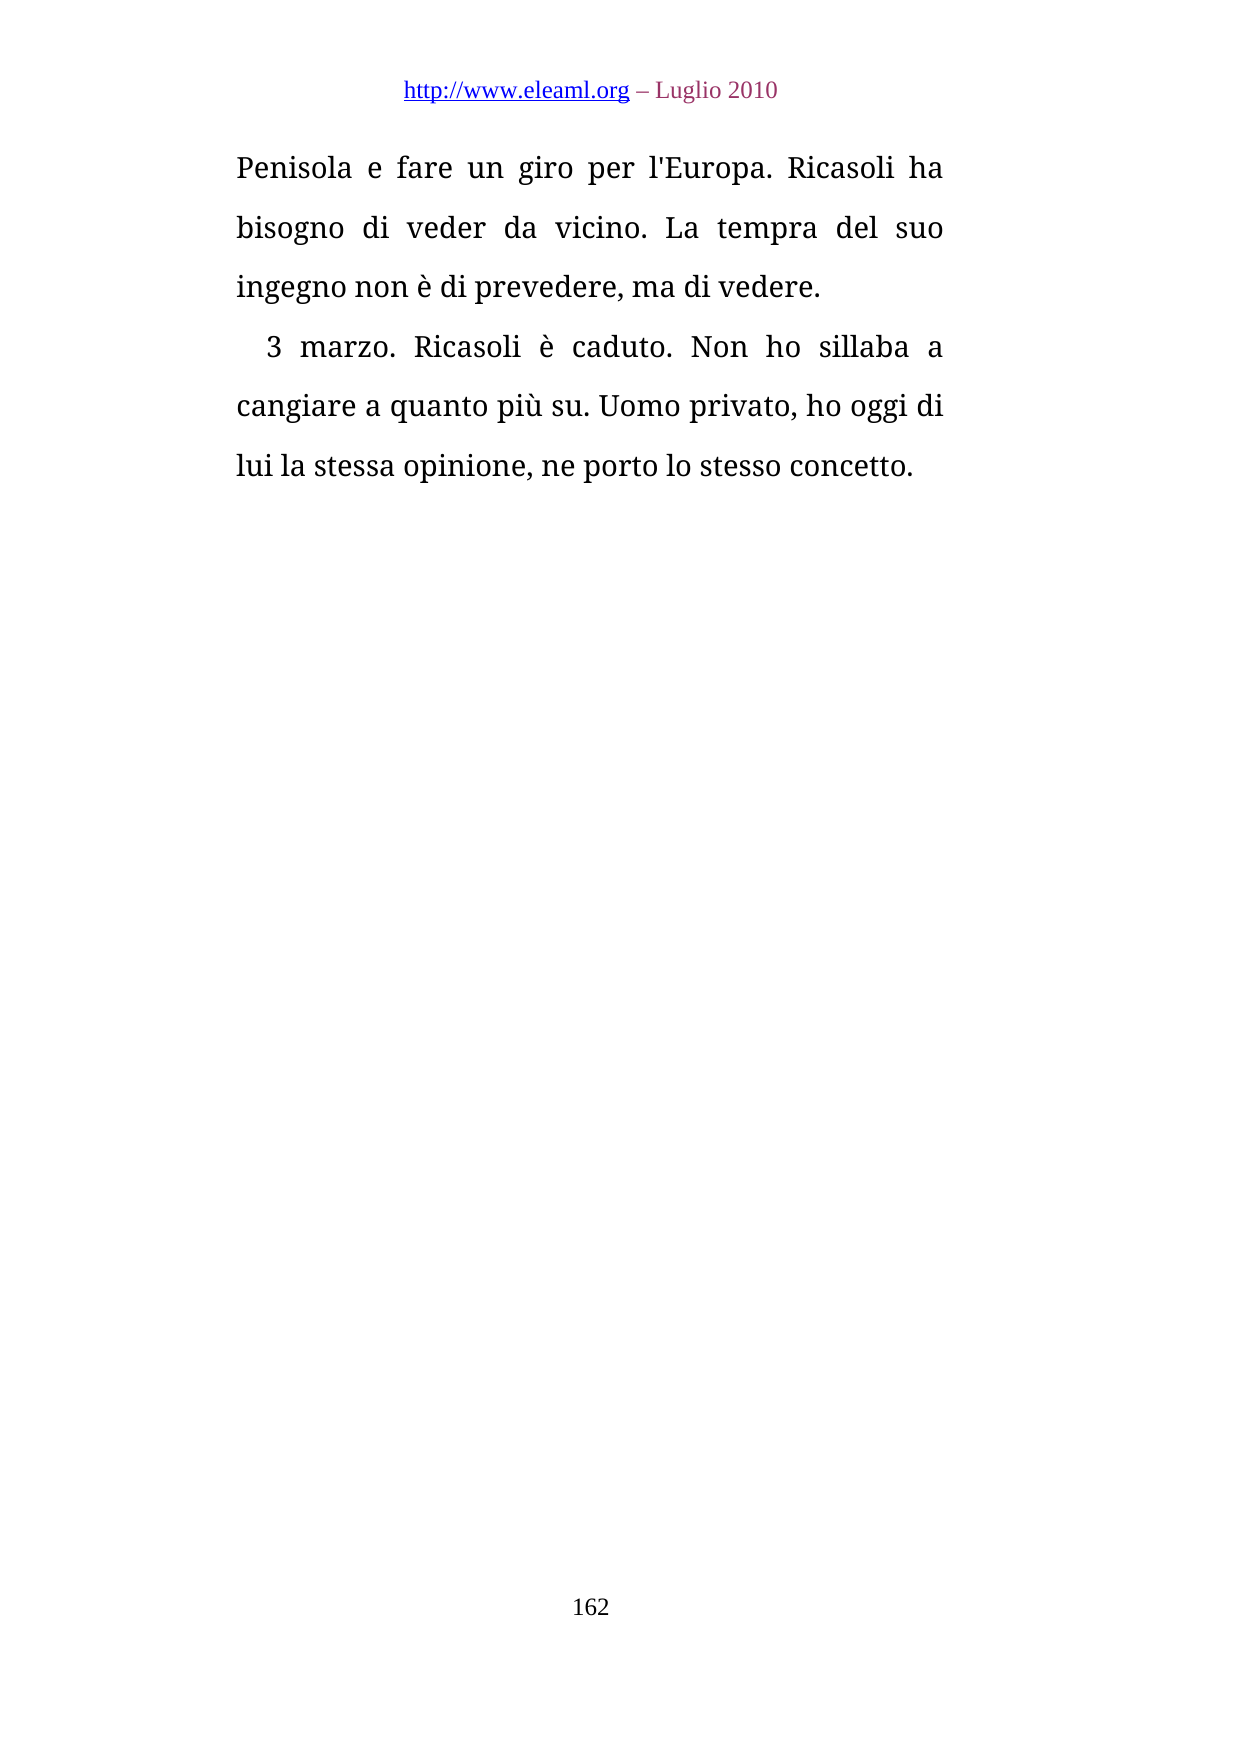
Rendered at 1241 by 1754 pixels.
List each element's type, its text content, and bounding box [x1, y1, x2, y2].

text Penisola e fare un giro per l'Europa. Ricasoli ha bisogno di veder da vicino. La tempra del suo ingegno non è di prevedere, ma di vedere. [236, 148, 945, 306]
text 3 marzo. Ricasoli è caduto. Non ho sillaba a cangiare a quanto più su. Uomo privato, ho oggi di lui la stessa opinione, ne porto lo stesso concetto. [236, 326, 945, 485]
